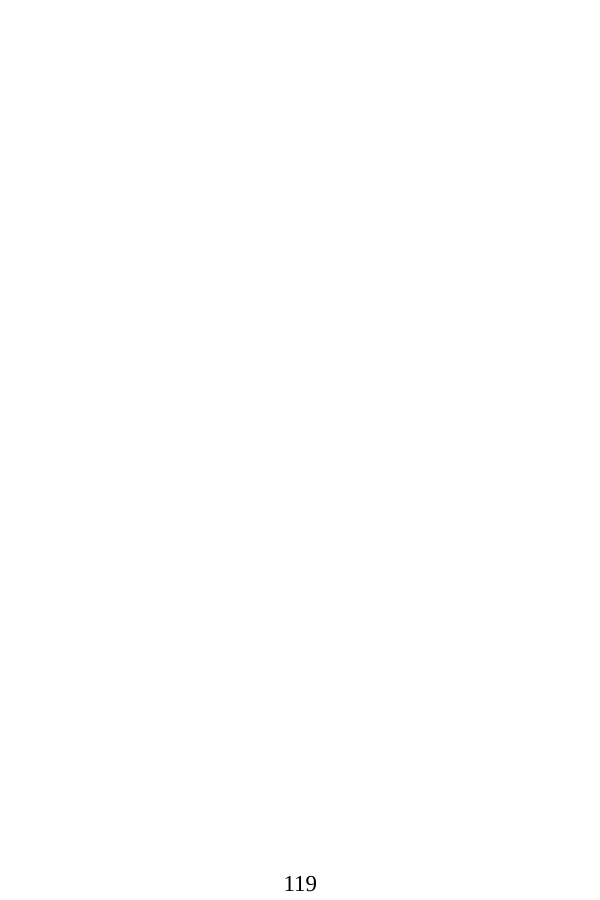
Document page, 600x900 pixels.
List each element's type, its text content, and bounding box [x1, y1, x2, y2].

text I woke up, determined to kill six more turtles, did so, including Gammera. I did the elite quests, turned those in, hit level 47, went to Thunder [37, 741, 562, 809]
text during landing. I got off the plane, ordered an Uber, ran to the shuttle area near the Marathon, rode in my first Tesla, got to Downing, slept in my base layers from approximiately 11 to 2. [37, 37, 562, 128]
text I did a shaky run of ZF, hearthed, flew to Thunder Bluff, then Ratchet, boated to Booty Bay, flew to the Hinterlands, went to bed. [37, 469, 562, 537]
text I ran ZF, hearthed to Booty Bay, got on the boat, swam to Durotar, hearthed again, took the boat to Ratchet, flew to Dustwallow Marsh, turned in a quest, flew to Gadget, set my hearth, ran to Shimmering Flats, got my Carrot on a Stick, hearthed, ran ZF again, turned in three more quests, flew to Thunder Bluff talked to Hannah on the phone then Insty video, took a bath.d904 [37, 287, 562, 469]
text I woke up, got re-dressed, went to Mizu, ordered some beef udon, was given it in a to-go box, ate a fair amount until my fork fell on the floor, decided to go to Aldi then, bought grapes, Mandies, CheezIts, went to Izzy’s, ordered a quad latte, went home, put away my groceries, got undressed and wrote four days worth of entries.d410 [37, 128, 562, 287]
text Woke early, played Wordle while cuddling Bruce (DRAFT in four,) looked at my phone, ate some grapes, heated up water.d828 I made coffee, drank it while trying to kill some turtles. They were still a little too high level, so I took the most amazing nap.d1147 [37, 605, 562, 741]
text I.VIII [37, 560, 562, 582]
